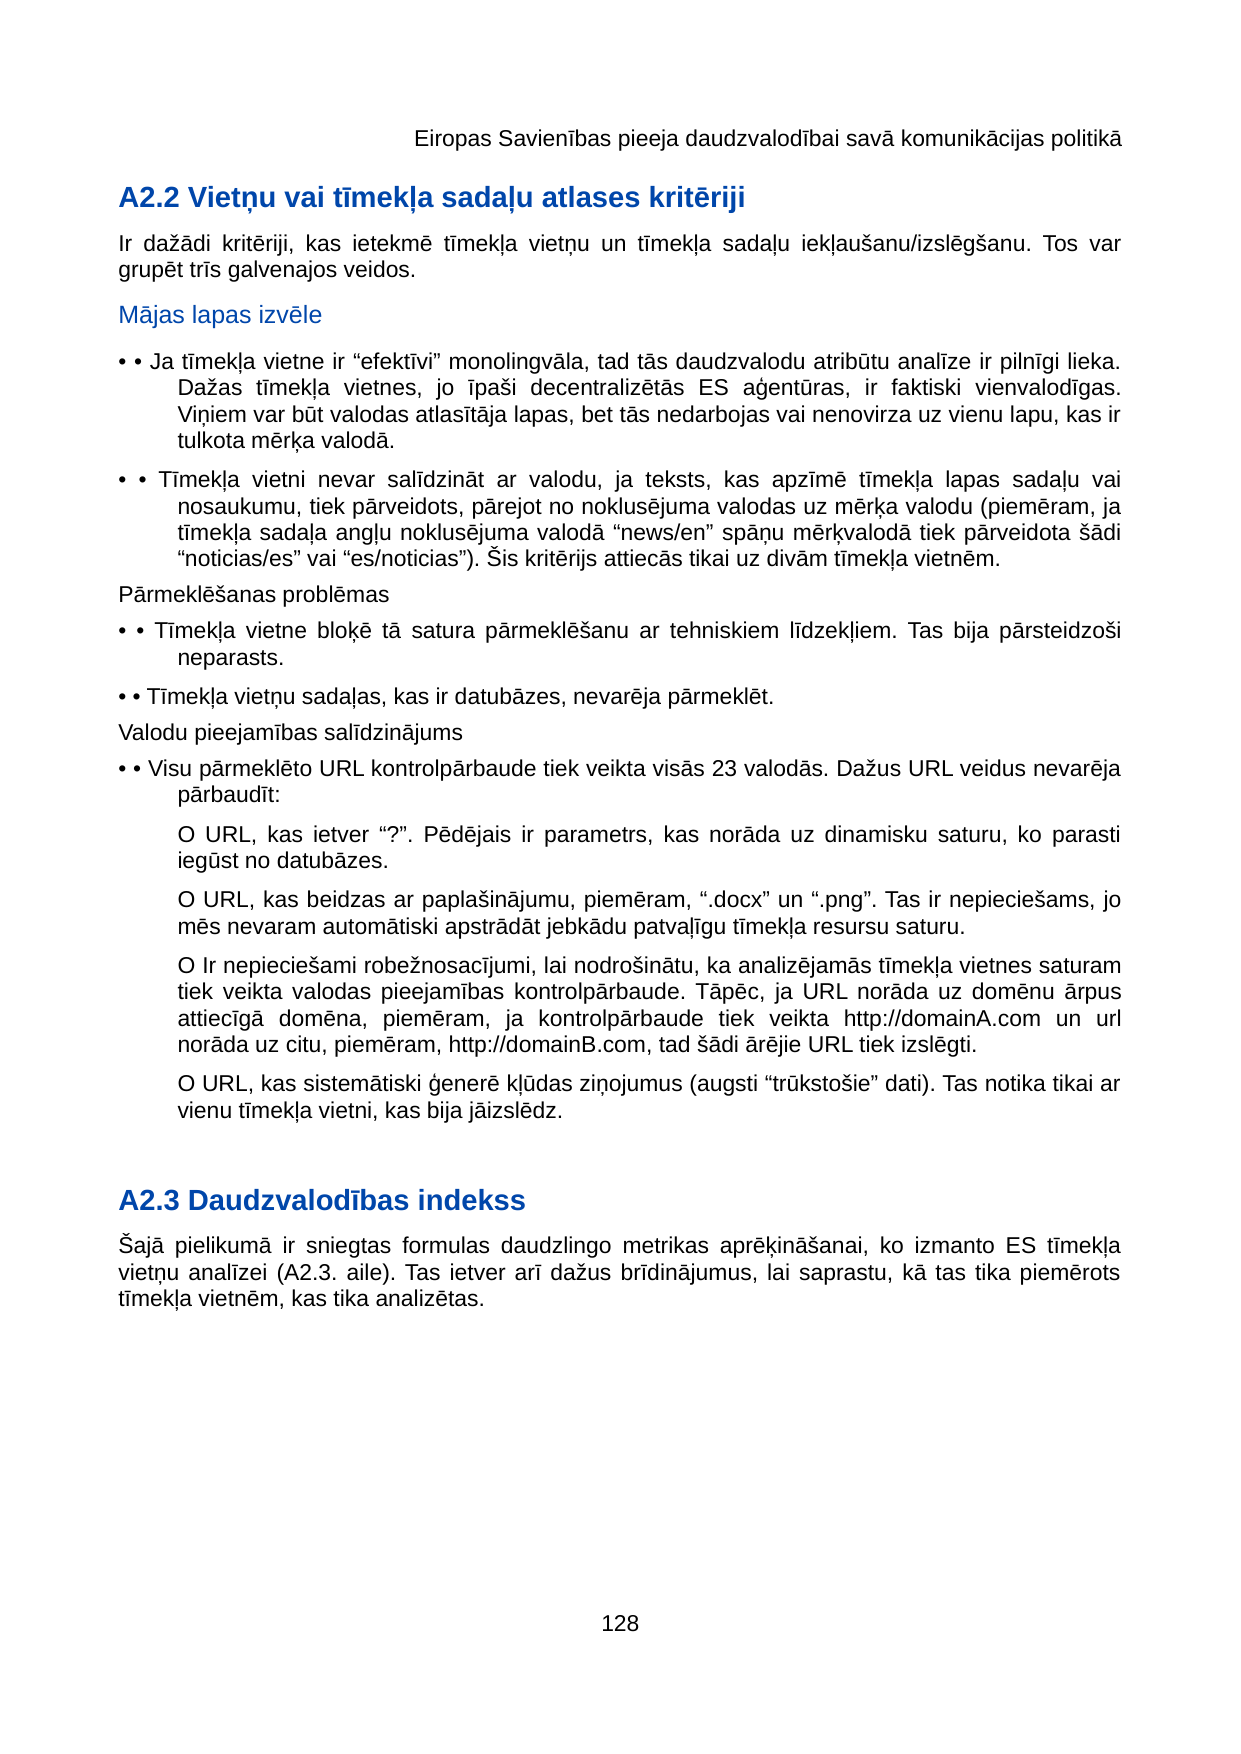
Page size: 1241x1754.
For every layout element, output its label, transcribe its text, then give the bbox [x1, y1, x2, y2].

text • • Tīmekļa vietni nevar salīdzināt ar valodu, ja teksts, kas apzīmē tīmekļa lapas sadaļu vai nosaukumu, tiek pārveidots, pārejot no noklusējuma valodas uz mērķa valodu (piemēram, ja tīmekļa sadaļa angļu noklusējuma valodā “news/en” spāņu mērķvalodā tiek pārveidota šādi “noticias/es” vai “es/noticias”). Šis kritērijs attiecās tikai uz divām tīmekļa vietnēm. [118, 466, 1122, 572]
subtitle Mājas lapas izvēle [118, 300, 1122, 329]
text Pārmeklēšanas problēmas [118, 581, 1122, 608]
text • • Tīmekļa vietne bloķē tā satura pārmeklēšanu ar tehniskiem līdzekļiem. Tas bija pārsteidzoši neparasts. [118, 617, 1122, 670]
text • • Tīmekļa vietņu sadaļas, kas ir datubāzes, nevarēja pārmeklēt. [118, 683, 1122, 709]
subtitle A2.2 Vietņu vai tīmekļa sadaļu atlases kritēriji [118, 180, 1122, 214]
text O URL, kas sistemātiski ģenerē kļūdas ziņojumus (augsti “trūkstošie” dati). Tas notika tikai ar vienu tīmekļa vietni, kas bija jāizslēdz. [177, 1070, 1122, 1123]
text O URL, kas beidzas ar paplašinājumu, piemēram, “.docx” un “.png”. Tas ir nepieciešams, jo mēs nevaram automātiski apstrādāt jebkādu patvaļīgu tīmekļa resursu saturu. [177, 886, 1122, 939]
text Šajā pielikumā ir sniegtas formulas daudzlingo metrikas aprēķināšanai, ko izmanto ES tīmekļa vietņu analīzei (A2.3. aile). Tas ietver arī dažus brīdinājumus, lai saprastu, kā tas tika piemērots tīmekļa vietnēm, kas tika analizētas. [118, 1232, 1122, 1311]
text • • Visu pārmeklēto URL kontrolpārbaude tiek veikta visās 23 valodās. Dažus URL veidus nevarēja pārbaudīt: [118, 755, 1122, 808]
text Valodu pieejamības salīdzinājums [118, 719, 1122, 745]
text • • Ja tīmekļa vietne ir “efektīvi” monolingvāla, tad tās daudzvalodu atribūtu analīze ir pilnīgi lieka. Dažas tīmekļa vietnes, jo īpaši decentralizētās ES aģentūras, ir faktiski vienvalodīgas. Viņiem var būt valodas atlasītāja lapas, bet tās nedarbojas vai nenovirza uz vienu lapu, kas ir tulkota mērķa valodā. [118, 348, 1122, 453]
text O Ir nepieciešami robežnosacījumi, lai nodrošinātu, ka analizējamās tīmekļa vietnes saturam tiek veikta valodas pieejamības kontrolpārbaude. Tāpēc, ja URL norāda uz domēnu ārpus attiecīgā domēna, piemēram, ja kontrolpārbaude tiek veikta http://domainA.com un url norāda uz citu, piemēram, http://domainB.com, tad šādi ārējie URL tiek izslēgti. [177, 952, 1122, 1057]
text Ir dažādi kritēriji, kas ietekmē tīmekļa vietņu un tīmekļa sadaļu iekļaušanu/izslēgšanu. Tos var grupēt trīs galvenajos veidos. [118, 230, 1122, 282]
text O URL, kas ietver “?”. Pēdējais ir parametrs, kas norāda uz dinamisku saturu, ko parasti iegūst no datubāzes. [177, 821, 1122, 873]
subtitle A2.3 Daudzvalodības indekss [118, 1183, 1122, 1217]
